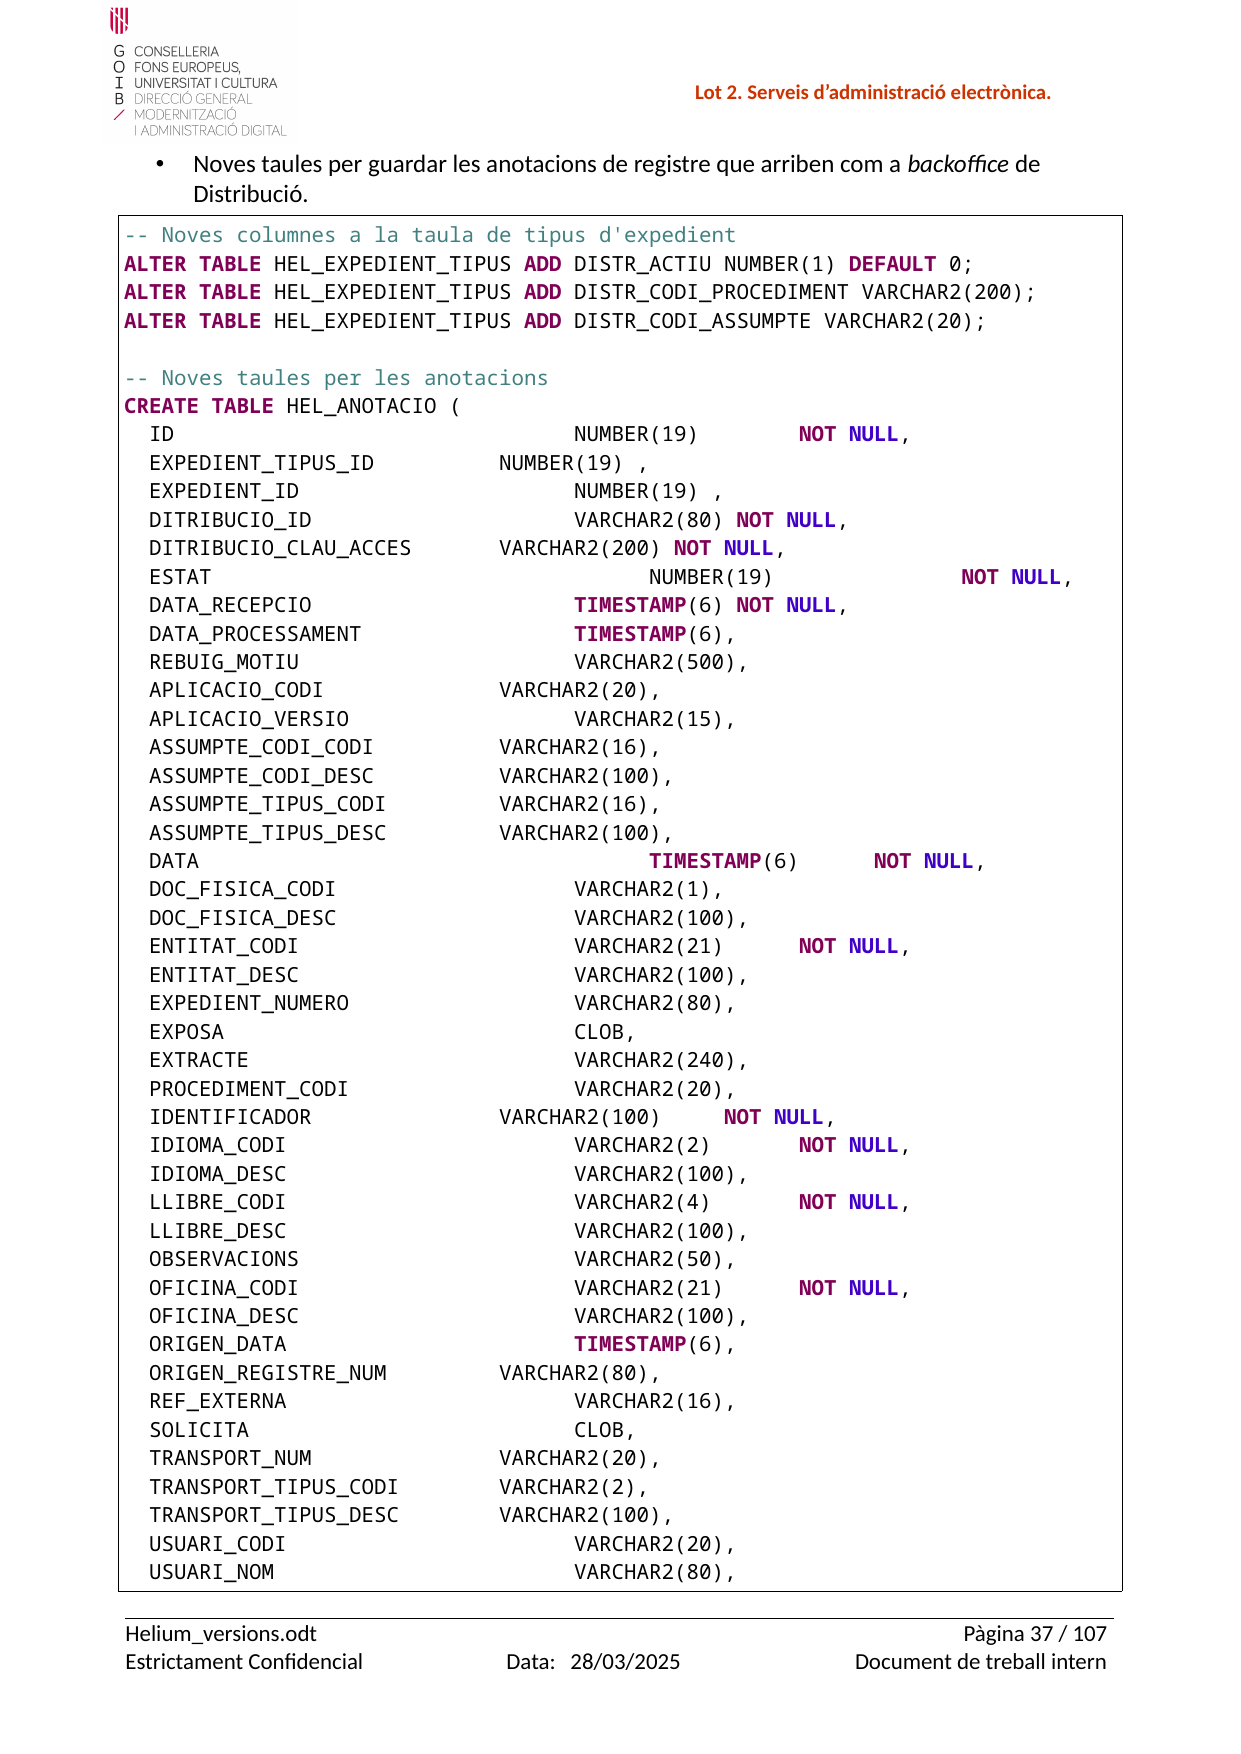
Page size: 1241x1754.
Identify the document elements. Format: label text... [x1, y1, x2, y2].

picture [100, 0, 297, 144]
table_header -- Noves columnes a la taula de tipus d'expedient ALTER TABLE HEL_EXPEDIENT_TIPUS ADD DISTR_ACTIU NUMBER(1) DEFAULT 0; ALTER TABLE HEL_EXPEDIENT_TIPUS ADD DISTR_CODI_PROCEDIMENT VARCHAR2(200); ALTER TABLE HEL_EXPEDIENT_TIPUS ADD DISTR_CODI_ASSUMPTE VARCHAR2(20); -- Noves taules per les anotacions CREATE TABLE HEL_ANOTACIO ( ID NUMBER(19) NOT NULL, EXPEDIENT_TIPUS_ID NUMBER(19) , EXPEDIENT_ID NUMBER(19) , DITRIBUCIO_ID VARCHAR2(80) NOT NULL, DITRIBUCIO_CLAU_ACCES VARCHAR2(200) NOT NULL, ESTAT NUMBER(19) NOT NULL, DATA_RECEPCIO TIMESTAMP(6) NOT NULL, DATA_PROCESSAMENT TIMESTAMP(6), REBUIG_MOTIU VARCHAR2(500), APLICACIO_CODI VARCHAR2(20), APLICACIO_VERSIO VARCHAR2(15), ASSUMPTE_CODI_CODI VARCHAR2(16), ASSUMPTE_CODI_DESC VARCHAR2(100), ASSUMPTE_TIPUS_CODI VARCHAR2(16), ASSUMPTE_TIPUS_DESC VARCHAR2(100), DATA TIMESTAMP(6) NOT NULL, DOC_FISICA_CODI VARCHAR2(1), DOC_FISICA_DESC VARCHAR2(100), ENTITAT_CODI VARCHAR2(21) NOT NULL, ENTITAT_DESC VARCHAR2(100), EXPEDIENT_NUMERO VARCHAR2(80), EXPOSA CLOB, EXTRACTE VARCHAR2(240), PROCEDIMENT_CODI VARCHAR2(20), IDENTIFICADOR VARCHAR2(100) NOT NULL, IDIOMA_CODI VARCHAR2(2) NOT NULL, IDIOMA_DESC VARCHAR2(100), LLIBRE_CODI VARCHAR2(4) NOT NULL, LLIBRE_DESC VARCHAR2(100), OBSERVACIONS VARCHAR2(50), OFICINA_CODI VARCHAR2(21) NOT NULL, OFICINA_DESC VARCHAR2(100), ORIGEN_DATA TIMESTAMP(6), ORIGEN_REGISTRE_NUM VARCHAR2(80), REF_EXTERNA VARCHAR2(16), SOLICITA CLOB, TRANSPORT_NUM VARCHAR2(20), TRANSPORT_TIPUS_CODI VARCHAR2(2), TRANSPORT_TIPUS_DESC VARCHAR2(100), USUARI_CODI VARCHAR2(20), USUARI_NOM VARCHAR2(80), [119, 216, 1122, 1591]
list Noves taules per guardar les anotacions de registre que arriben com a backoffice de Distribució. [156, 148, 1122, 209]
